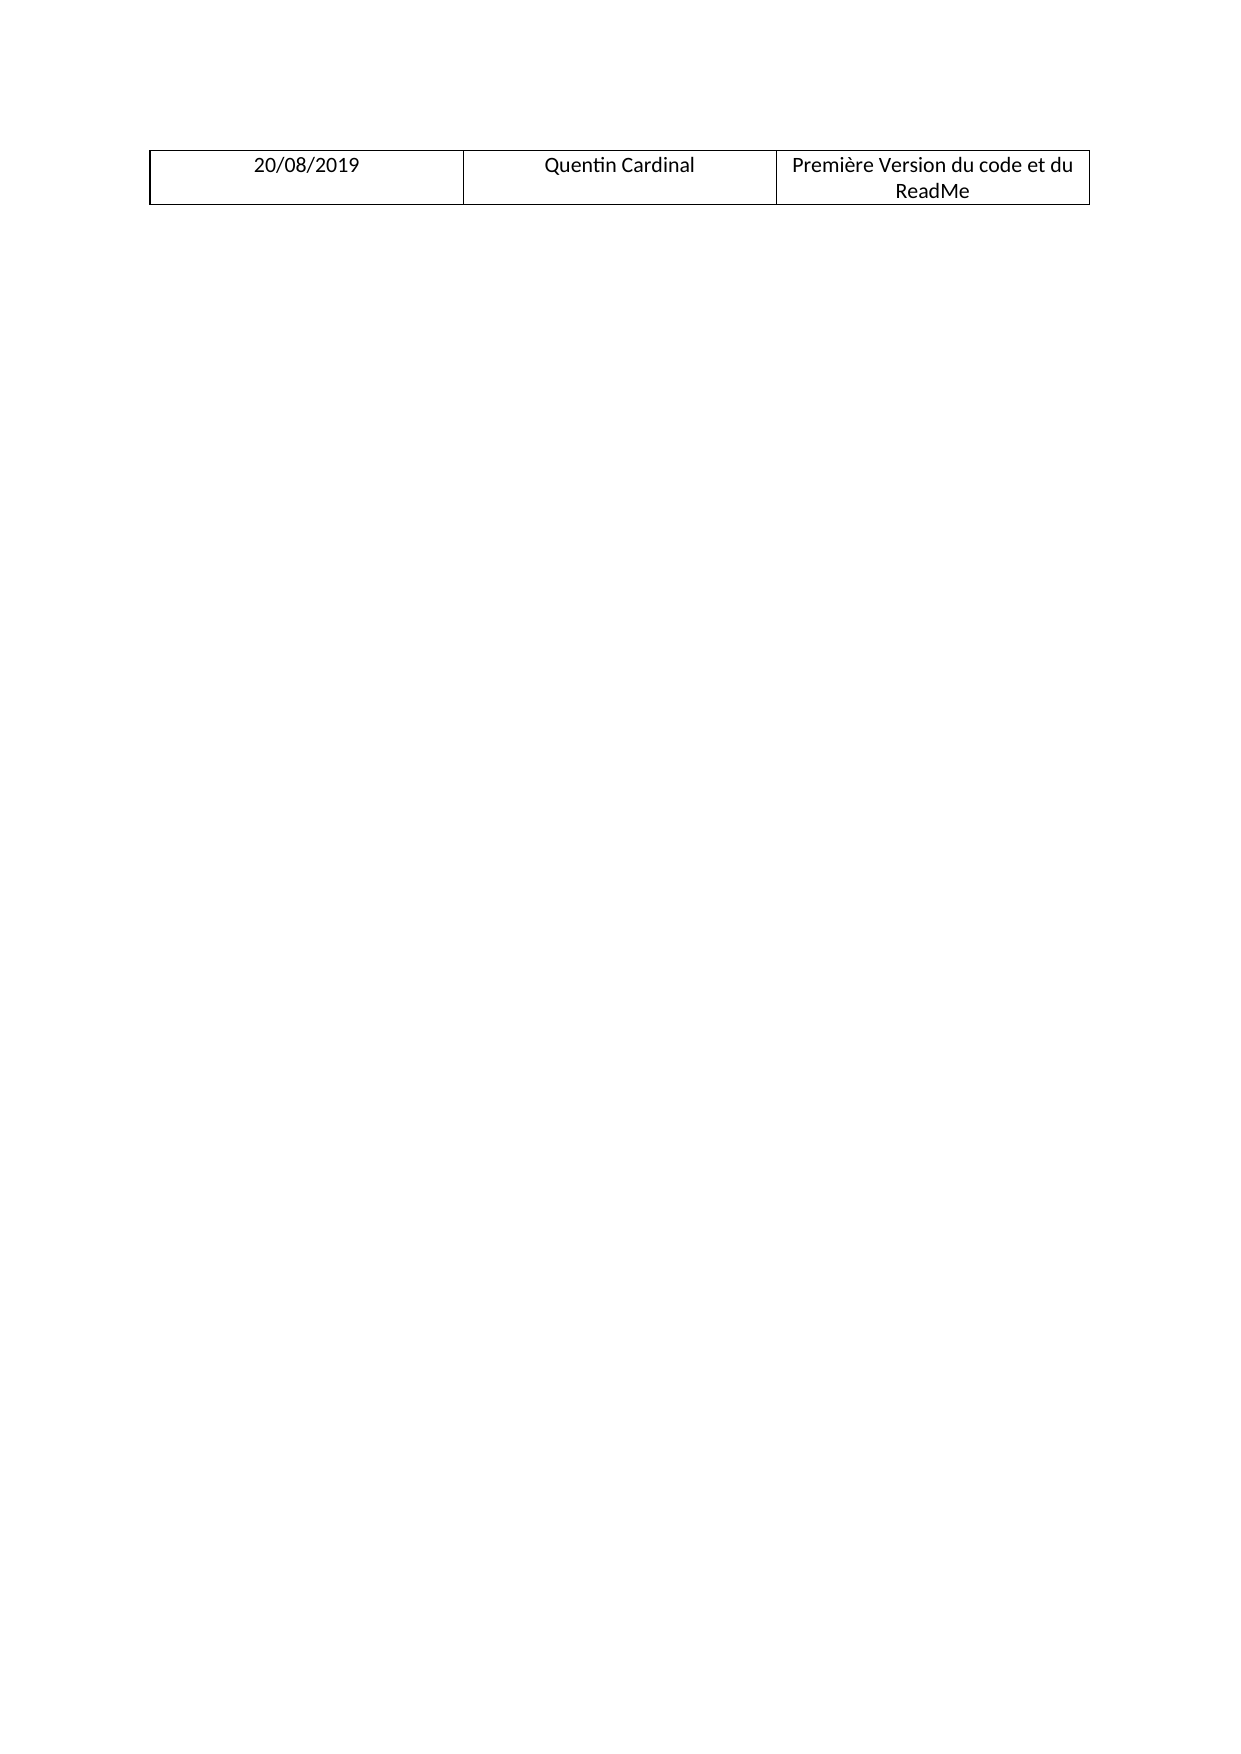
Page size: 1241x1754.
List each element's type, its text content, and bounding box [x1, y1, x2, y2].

table_cell Quentin Cardinal [464, 151, 776, 204]
table_cell Première Version du code et du ReadMe [777, 151, 1089, 204]
table_cell 20/08/2019 [151, 151, 463, 204]
